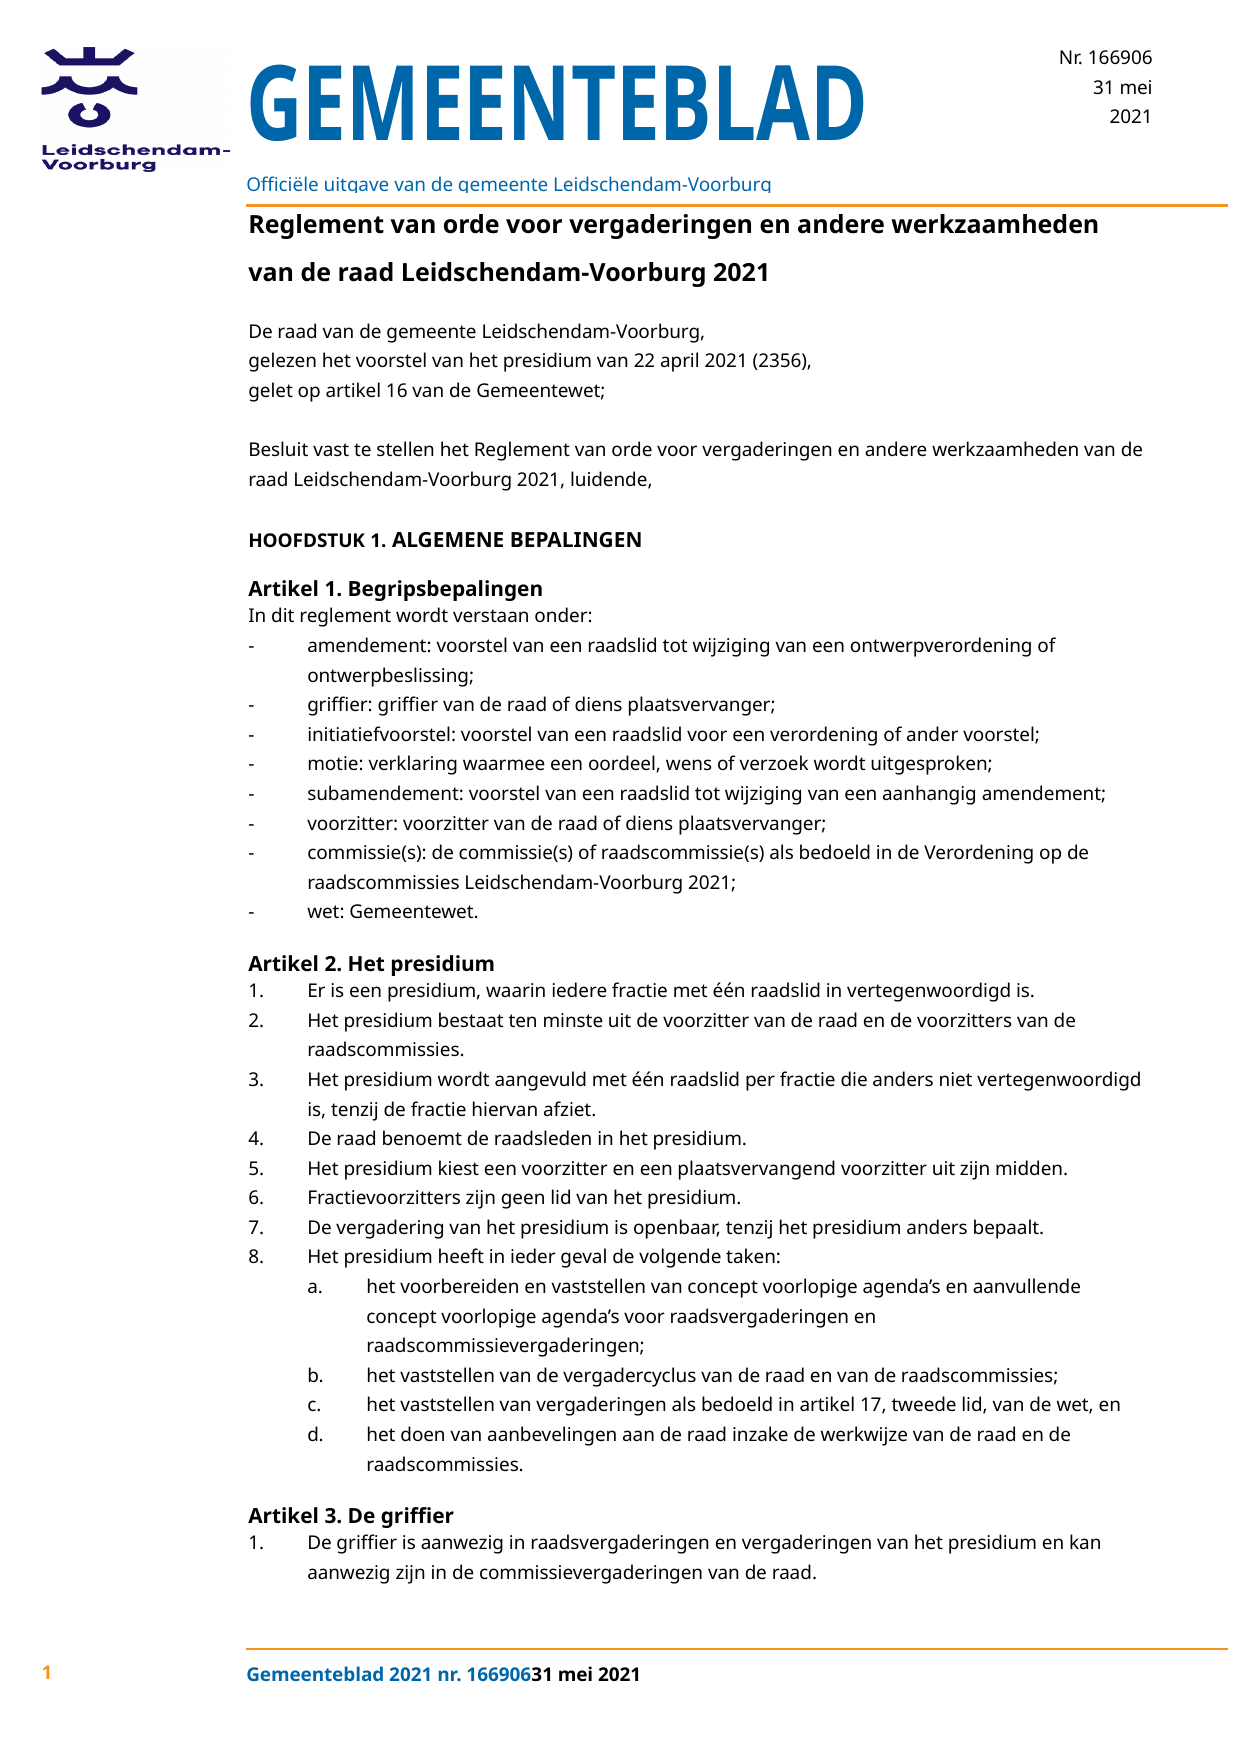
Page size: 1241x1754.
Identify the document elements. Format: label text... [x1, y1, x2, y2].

text Besluit vast te stellen het Reglement van orde voor vergaderingen en andere werkzaamheden van de raad Leidschendam-Voorburg 2021, luidende, [248, 436, 1152, 492]
text Artikel 1. Begripsbepalingen [248, 574, 1152, 603]
list voorzitter: voorzitter van de raad of diens plaatsvervanger; [248, 810, 1152, 836]
list De griffier is aanwezig in raadsvergaderingen en vergaderingen van het presidium en kan aanwezig zijn in de commissievergaderingen van de raad. [248, 1529, 1152, 1585]
text Reglement van orde voor vergaderingen en andere werkzaamheden van de raad Leidschendam-Voorburg 2021 [248, 207, 1152, 288]
list het vaststellen van vergaderingen als bedoeld in artikel 17, tweede lid, van de wet, en [307, 1392, 1152, 1417]
text Artikel 3. De griffier [248, 1501, 1152, 1529]
list subamendement: voorstel van een raadslid tot wijziging van een aanhangig amendement; [248, 780, 1152, 806]
text De raad van de gemeente Leidschendam-Voorburg, [248, 318, 1152, 344]
list het doen van aanbevelingen aan de raad inzake de werkwijze van de raad en de raadscommissies. [307, 1421, 1152, 1476]
list commissie(s): de commissie(s) of raadscommissie(s) als bedoeld in de Verordening op de raadscommissies Leidschendam-Voorburg 2021; [248, 839, 1152, 895]
list initiatiefvoorstel: voorstel van een raadslid voor een verordening of ander voorstel; [248, 721, 1152, 747]
list De vergadering van het presidium is openbaar, tenzij het presidium anders bepaalt. [248, 1214, 1152, 1240]
picture [41, 47, 231, 172]
list griffier: griffier van de raad of diens plaatsvervanger; [248, 691, 1152, 717]
list Het presidium heeft in ieder geval de volgende taken: [248, 1244, 1152, 1269]
list Het presidium kiest een voorzitter en een plaatsvervangend voorzitter uit zijn midden. [248, 1155, 1152, 1181]
list amendement: voorstel van een raadslid tot wijziging van een ontwerpverordening of ontwerpbeslissing; [248, 632, 1152, 688]
list het vaststellen van de vergadercyclus van de raad en van de raadscommissies; [307, 1362, 1152, 1388]
list Het presidium wordt aangevuld met één raadslid per fractie die anders niet vertegenwoordigd is, tenzij de fractie hiervan afziet. [248, 1066, 1152, 1121]
text gelet op artikel 16 van de Gemeentewet; [248, 377, 1152, 403]
text gelezen het voorstel van het presidium van 22 april 2021 (2356), [248, 347, 1152, 373]
list Het presidium bestaat ten minste uit de voorzitter van de raad en de voorzitters van de raadscommissies. [248, 1007, 1152, 1062]
list motie: verklaring waarmee een oordeel, wens of verzoek wordt uitgesproken; [248, 751, 1152, 776]
text Artikel 2. Het presidium [248, 949, 1152, 977]
list Fractievoorzitters zijn geen lid van het presidium. [248, 1184, 1152, 1210]
text In dit reglement wordt verstaan onder: [248, 603, 1152, 628]
list wet: Gemeentewet. [248, 898, 1152, 924]
text HOOFDSTUK 1. ALGEMENE BEPALINGEN [248, 525, 1152, 553]
list De raad benoemt de raadsleden in het presidium. [248, 1125, 1152, 1151]
list het voorbereiden en vaststellen van concept voorlopige agenda’s en aanvullende concept voorlopige agenda’s voor raadsvergaderingen en raadscommissievergaderingen; [307, 1273, 1152, 1358]
list Er is een presidium, waarin iedere fractie met één raadslid in vertegenwoordigd is. [248, 977, 1152, 1003]
